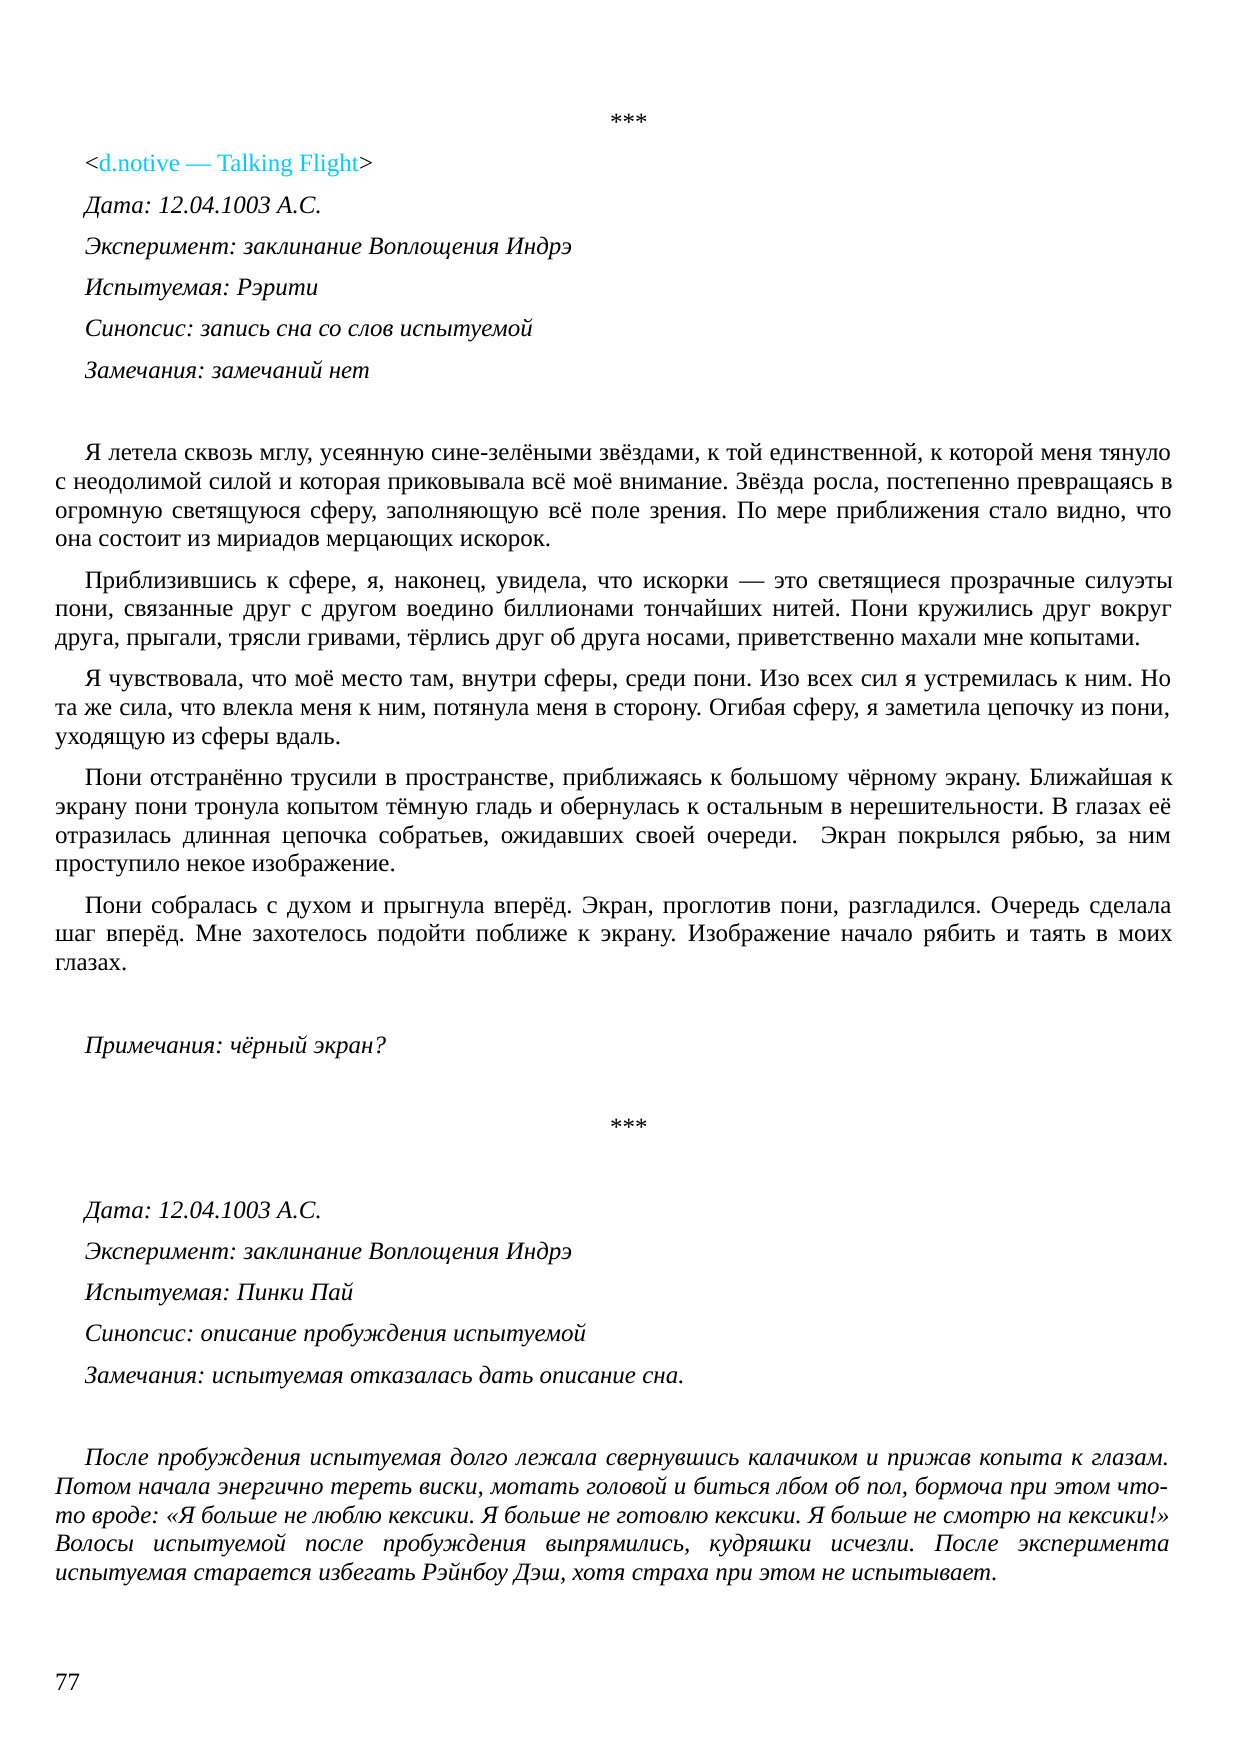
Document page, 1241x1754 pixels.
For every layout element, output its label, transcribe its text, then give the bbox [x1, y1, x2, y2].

text Я летела сквозь мглу, усеянную сине-зелёными звёздами, к той единственной, к которой меня тянуло с неодолимой силой и которая приковывала всё моё внимание. Звёзда росла, постепенно превращаясь в огромную светящуюся сферу, заполняющую всё поле зрения. По мере приближения стало видно, что она состоит из мириадов мерцающих искорок. [55, 437, 1173, 552]
text Эксперимент: заклинание Воплощения Индрэ [55, 1236, 1173, 1265]
text Эксперимент: заклинание Воплощения Индрэ [55, 231, 1173, 260]
text *** [55, 1112, 1173, 1141]
text Дата: 12.04.1003 А.С. [55, 1195, 1173, 1223]
text После пробуждения испытуемая долго лежала свернувшись калачиком и прижав копыта к глазам. Потом начала энергично тереть виски, мотать головой и биться лбом об пол, бормоча при этом что-то вроде: «Я больше не люблю кексики. Я больше не готовлю кексики. Я больше не смотрю на кексики!» Волосы испытуемой после пробуждения выпрямились, кудряшки исчезли. После эксперимента испытуемая старается избегать Рэйнбоу Дэш, хотя страха при этом не испытывает. [55, 1442, 1173, 1586]
text Приблизившись к сфере, я, наконец, увидела, что искорки — это светящиеся прозрачные силуэты пони, связанные друг с другом воедино биллионами тончайших нитей. Пони кружились друг вокруг друга, прыгали, трясли гривами, тёрлись друг об друга носами, приветственно махали мне копытами. [55, 565, 1173, 651]
text Синопсис: запись сна со слов испытуемой [55, 313, 1173, 342]
text Испытуемая: Рэрити [55, 272, 1173, 301]
text Испытуемая: Пинки Пай [55, 1277, 1173, 1306]
text *** [55, 107, 1173, 136]
text Пони отстранённо трусили в пространстве, приближаясь к большому чёрному экрану. Ближайшая к экрану пони тронула копытом тёмную гладь и обернулась к остальным в нерешительности. В глазах её отразилась длинная цепочка собратьев, ожидавших своей очереди. Экран покрылся рябью, за ним проступило некое изображение. [55, 762, 1173, 877]
text Дата: 12.04.1003 А.С. [55, 190, 1173, 218]
text Замечания: испытуемая отказалась дать описание сна. [55, 1360, 1173, 1388]
text <d.notive — Talking Flight> [55, 148, 1173, 177]
text Пони собралась с духом и прыгнула вперёд. Экран, проглотив пони, разгладился. Очередь сделала шаг вперёд. Мне захотелось подойти поближе к экрану. Изображение начало рябить и таять в моих глазах. [55, 890, 1173, 976]
text Примечания: чёрный экран? [55, 1030, 1173, 1058]
text Синопсис: описание пробуждения испытуемой [55, 1318, 1173, 1347]
text Замечания: замечаний нет [55, 355, 1173, 383]
text Я чувствовала, что моё место там, внутри сферы, среди пони. Изо всех сил я устремилась к ним. Но та же сила, что влекла меня к ним, потянула меня в сторону. Огибая сферу, я заметила цепочку из пони, уходящую из сферы вдаль. [55, 663, 1173, 750]
